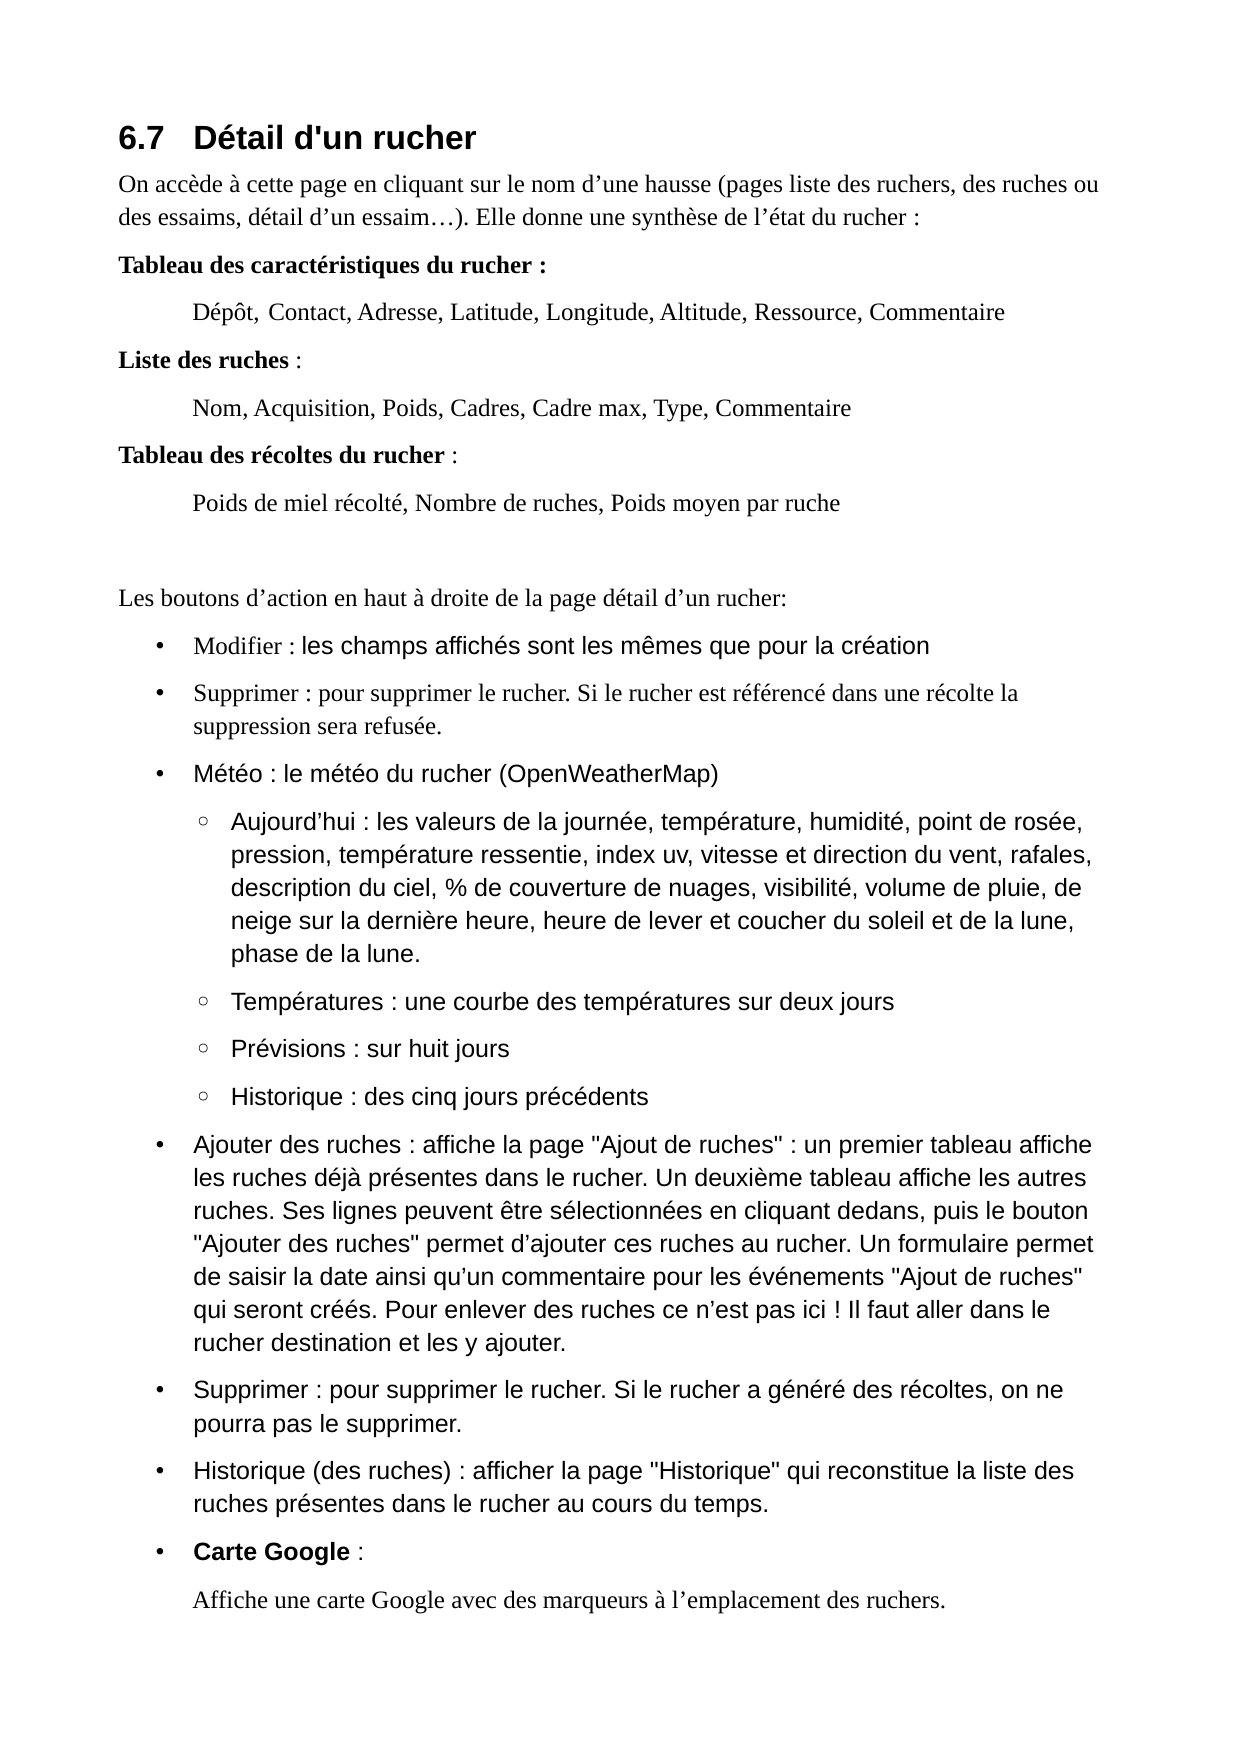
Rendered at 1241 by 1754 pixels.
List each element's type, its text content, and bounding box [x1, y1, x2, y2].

text Poids de miel récolté, Nombre de ruches, Poids moyen par ruche [192, 488, 1122, 517]
text Tableau des caractéristiques du rucher : [118, 250, 1122, 279]
text Tableau des récoltes du rucher : [118, 440, 1122, 469]
list Modifier : les champs affichés sont les mêmes que pour la création [156, 631, 1122, 659]
list Supprimer : pour supprimer le rucher. Si le rucher est référencé dans une récolte la suppression sera refusée. [156, 678, 1122, 740]
list Supprimer : pour supprimer le rucher. Si le rucher a généré des récoltes, on ne pourra pas le supprimer. [156, 1376, 1122, 1437]
subtitle Détail d'un rucher [118, 118, 1122, 157]
text Nom, Acquisition, Poids, Cadres, Cadre max, Type, Commentaire [192, 393, 1122, 421]
list Prévisions : sur huit jours [193, 1034, 1122, 1063]
text Dépôt, Contact, Adresse, Latitude, Longitude, Altitude, Ressource, Commentaire [192, 297, 1122, 326]
list Historique (des ruches) : afficher la page "Historique" qui reconstitue la liste des ruches présentes dans le rucher au cours du temps. [156, 1456, 1122, 1518]
text On accède à cette page en cliquant sur le nom d’une hausse (pages liste des ruchers, des ruches ou des essaims, détail d’un essaim…). Elle donne une synthèse de l’état du rucher : [118, 169, 1122, 231]
list Carte Google : [156, 1537, 1122, 1566]
text Affiche une carte Google avec des marqueurs à l’emplacement des ruchers. [192, 1585, 1122, 1613]
text Liste des ruches : [118, 345, 1122, 374]
text Les boutons d’action en haut à droite de la page détail d’un rucher: [118, 583, 1122, 612]
list Aujourd’hui : les valeurs de la journée, température, humidité, point de rosée, pression, température ressentie, index uv, vitesse et direction du vent, rafales, description du ciel, % de couverture de nuages, visibilité, volume de pluie, de neige sur la dernière heure, heure de lever et coucher du soleil et de la lune, phase de la lune. [193, 807, 1122, 968]
list Températures : une courbe des températures sur deux jours [193, 987, 1122, 1015]
list Météo : le météo du rucher (OpenWeatherMap) [156, 759, 1122, 788]
list Historique : des cinq jours précédents [193, 1082, 1122, 1111]
list Ajouter des ruches : affiche la page "Ajout de ruches" : un premier tableau affiche les ruches déjà présentes dans le rucher. Un deuxième tableau affiche les autres ruches. Ses lignes peuvent être sélectionnées en cliquant dedans, puis le bouton "Ajouter des ruches" permet d’ajouter ces ruches au rucher. Un formulaire permet de saisir la date ainsi qu’un commentaire pour les événements "Ajout de ruches" qui seront créés. Pour enlever des ruches ce n’est pas ici ! Il faut aller dans le rucher destination et les y ajouter. [156, 1130, 1122, 1357]
